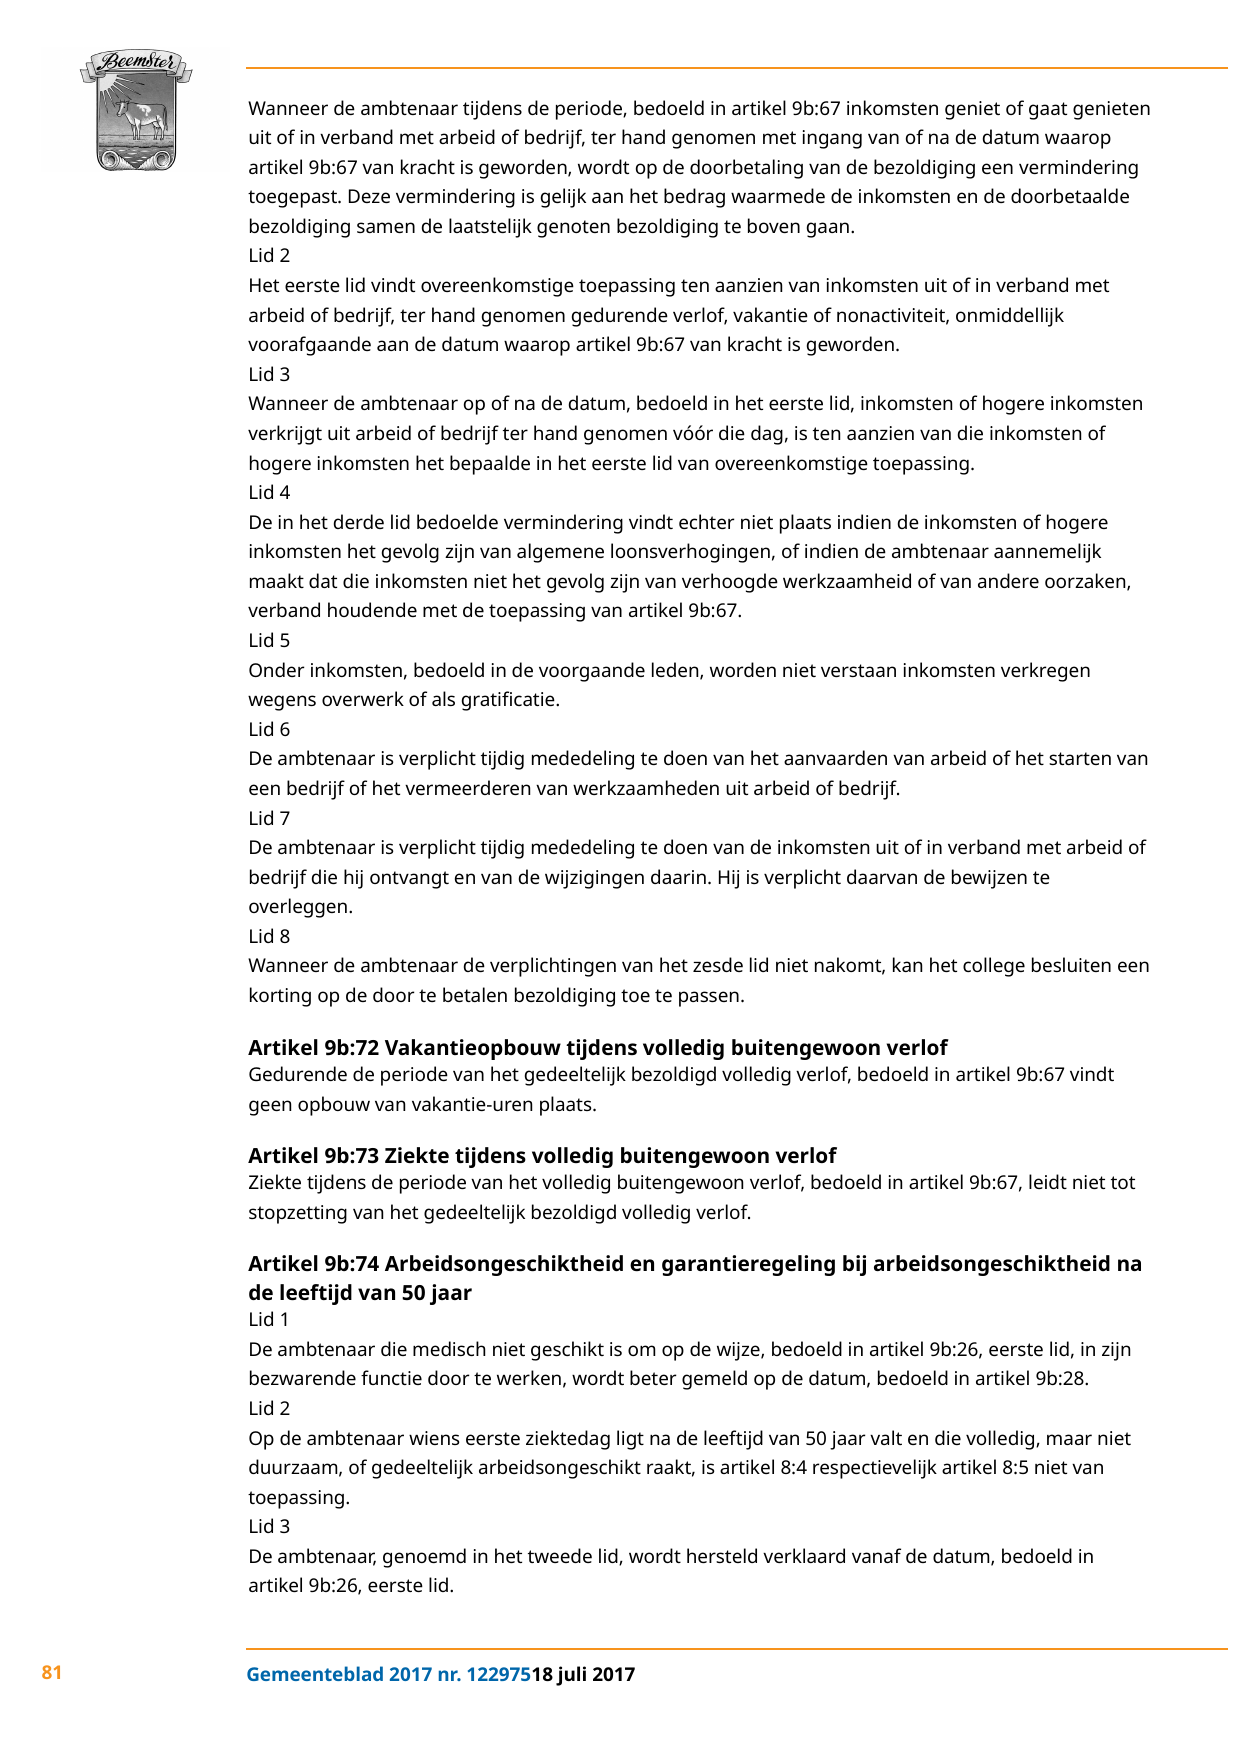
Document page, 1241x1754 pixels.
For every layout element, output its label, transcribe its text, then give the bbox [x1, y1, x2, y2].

text Lid 8 [248, 923, 1152, 949]
text De ambtenaar is verplicht tijdig mededeling te doen van het aanvaarden van arbeid of het starten van een bedrijf of het vermeerderen van werkzaamheden uit arbeid of bedrijf. [248, 746, 1152, 801]
text Wanneer de ambtenaar de verplichtingen van het zesde lid niet nakomt, kan het college besluiten een korting op de door te betalen bezoldiging toe te passen. [248, 953, 1152, 1008]
text Op de ambtenaar wiens eerste ziektedag ligt na de leeftijd van 50 jaar valt en die volledig, maar niet duurzaam, of gedeeltelijk arbeidsongeschikt raakt, is artikel 8:4 respectievelijk artikel 8:5 niet van toepassing. [248, 1425, 1152, 1510]
text Lid 5 [248, 627, 1152, 653]
picture [41, 47, 231, 172]
text De ambtenaar, genoemd in het tweede lid, wordt hersteld verklaard vanaf de datum, bedoeld in artikel 9b:26, eerste lid. [248, 1543, 1152, 1598]
text Ziekte tijdens de periode van het volledig buitengewoon verlof, bedoeld in artikel 9b:67, leidt niet tot stopzetting van het gedeeltelijk bezoldigd volledig verlof. [248, 1169, 1152, 1225]
text Onder inkomsten, bedoeld in de voorgaande leden, worden niet verstaan inkomsten verkregen wegens overwerk of als gratificatie. [248, 657, 1152, 712]
text Lid 3 [248, 361, 1152, 387]
text Lid 6 [248, 716, 1152, 742]
text Lid 4 [248, 479, 1152, 505]
text Lid 2 [248, 1395, 1152, 1421]
text Artikel 9b:72 Vakantieopbouw tijdens volledig buitengewoon verlof [248, 1033, 1152, 1061]
text Lid 3 [248, 1513, 1152, 1539]
text Het eerste lid vindt overeenkomstige toepassing ten aanzien van inkomsten uit of in verband met arbeid of bedrijf, ter hand genomen gedurende verlof, vakantie of nonactiviteit, onmiddellijk voorafgaande aan de datum waarop artikel 9b:67 van kracht is geworden. [248, 272, 1152, 357]
text Wanneer de ambtenaar op of na de datum, bedoeld in het eerste lid, inkomsten of hogere inkomsten verkrijgt uit arbeid of bedrijf ter hand genomen vóór die dag, is ten aanzien van die inkomsten of hogere inkomsten het bepaalde in het eerste lid van overeenkomstige toepassing. [248, 391, 1152, 476]
text Wanneer de ambtenaar tijdens de periode, bedoeld in artikel 9b:67 inkomsten geniet of gaat genieten uit of in verband met arbeid of bedrijf, ter hand genomen met ingang van of na de datum waarop artikel 9b:67 van kracht is geworden, wordt op de doorbetaling van de bezoldiging een vermindering toegepast. Deze vermindering is gelijk aan het bedrag waarmede de inkomsten en de doorbetaalde bezoldiging samen de laatstelijk genoten bezoldiging te boven gaan. [248, 95, 1152, 239]
text De ambtenaar die medisch niet geschikt is om op de wijze, bedoeld in artikel 9b:26, eerste lid, in zijn bezwarende functie door te werken, wordt beter gemeld op de datum, bedoeld in artikel 9b:28. [248, 1336, 1152, 1391]
text Lid 2 [248, 243, 1152, 268]
text Artikel 9b:73 Ziekte tijdens volledig buitengewoon verlof [248, 1141, 1152, 1169]
text De ambtenaar is verplicht tijdig mededeling te doen van de inkomsten uit of in verband met arbeid of bedrijf die hij ontvangt en van de wijzigingen daarin. Hij is verplicht daarvan de bewijzen te overleggen. [248, 834, 1152, 919]
text Gedurende de periode van het gedeeltelijk bezoldigd volledig verlof, bedoeld in artikel 9b:67 vindt geen opbouw van vakantie-uren plaats. [248, 1061, 1152, 1116]
text Lid 7 [248, 805, 1152, 831]
text Artikel 9b:74 Arbeidsongeschiktheid en garantieregeling bij arbeidsongeschiktheid na de leeftijd van 50 jaar [248, 1249, 1152, 1306]
text Lid 1 [248, 1306, 1152, 1332]
text De in het derde lid bedoelde vermindering vindt echter niet plaats indien de inkomsten of hogere inkomsten het gevolg zijn van algemene loonsverhogingen, of indien de ambtenaar aannemelijk maakt dat die inkomsten niet het gevolg zijn van verhoogde werkzaamheid of van andere oorzaken, verband houdende met de toepassing van artikel 9b:67. [248, 509, 1152, 623]
